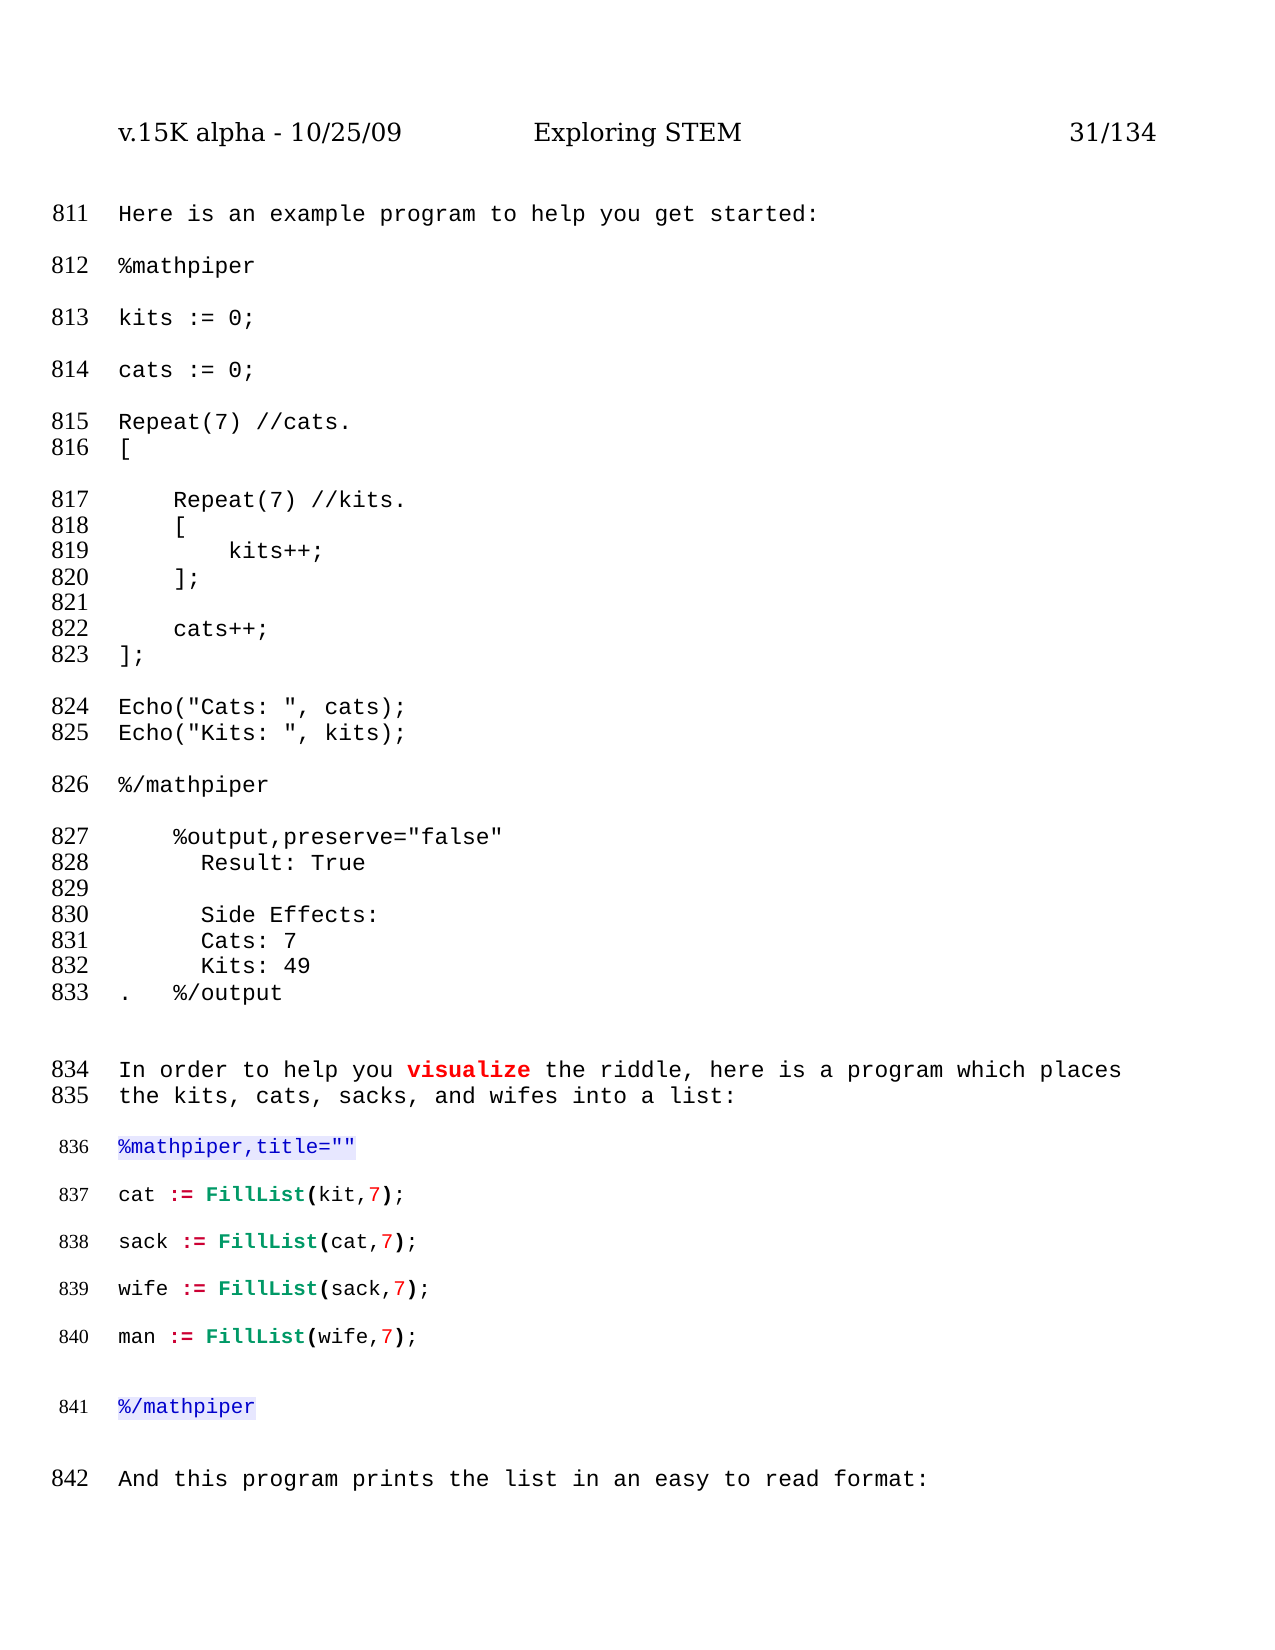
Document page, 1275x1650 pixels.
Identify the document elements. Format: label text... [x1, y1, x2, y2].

text %/mathpiper [118, 1397, 1157, 1420]
text Repeat(7) //cats. [118, 410, 1157, 436]
text %output,preserve="false" [118, 825, 1157, 851]
text [ [118, 436, 1157, 462]
text %mathpiper,title="" [118, 1136, 1157, 1160]
text [ [118, 514, 1157, 540]
text And this program prints the list in an easy to read format: [118, 1467, 1157, 1493]
text Here is an example program to help you get started: [118, 203, 1157, 229]
text In order to help you visualize the riddle, here is a program which places the kits, cats, sacks, and wifes into a list: [118, 1059, 1157, 1111]
text Repeat(7) //kits. [118, 488, 1157, 514]
text ]; [118, 566, 1157, 592]
text %/mathpiper [118, 773, 1157, 799]
text kits := 0; [118, 306, 1157, 332]
text kits++; [118, 540, 1157, 566]
text %mathpiper [118, 254, 1157, 281]
text cats := 0; [118, 358, 1157, 384]
text . %/output [118, 981, 1157, 1007]
text Result: True [118, 851, 1157, 877]
text ]; [118, 644, 1157, 669]
text sack := FillList(cat,7); [118, 1231, 1157, 1255]
text cats++; [118, 618, 1157, 644]
text Echo("Kits: ", kits); [118, 721, 1157, 747]
text Side Effects: [118, 903, 1157, 929]
text man := FillList(wife,7); [118, 1326, 1157, 1349]
text Kits: 49 [118, 955, 1157, 981]
text cat := FillList(kit,7); [118, 1184, 1157, 1207]
text Cats: 7 [118, 929, 1157, 955]
text Echo("Cats: ", cats); [118, 696, 1157, 721]
text wife := FillList(sack,7); [118, 1278, 1157, 1302]
